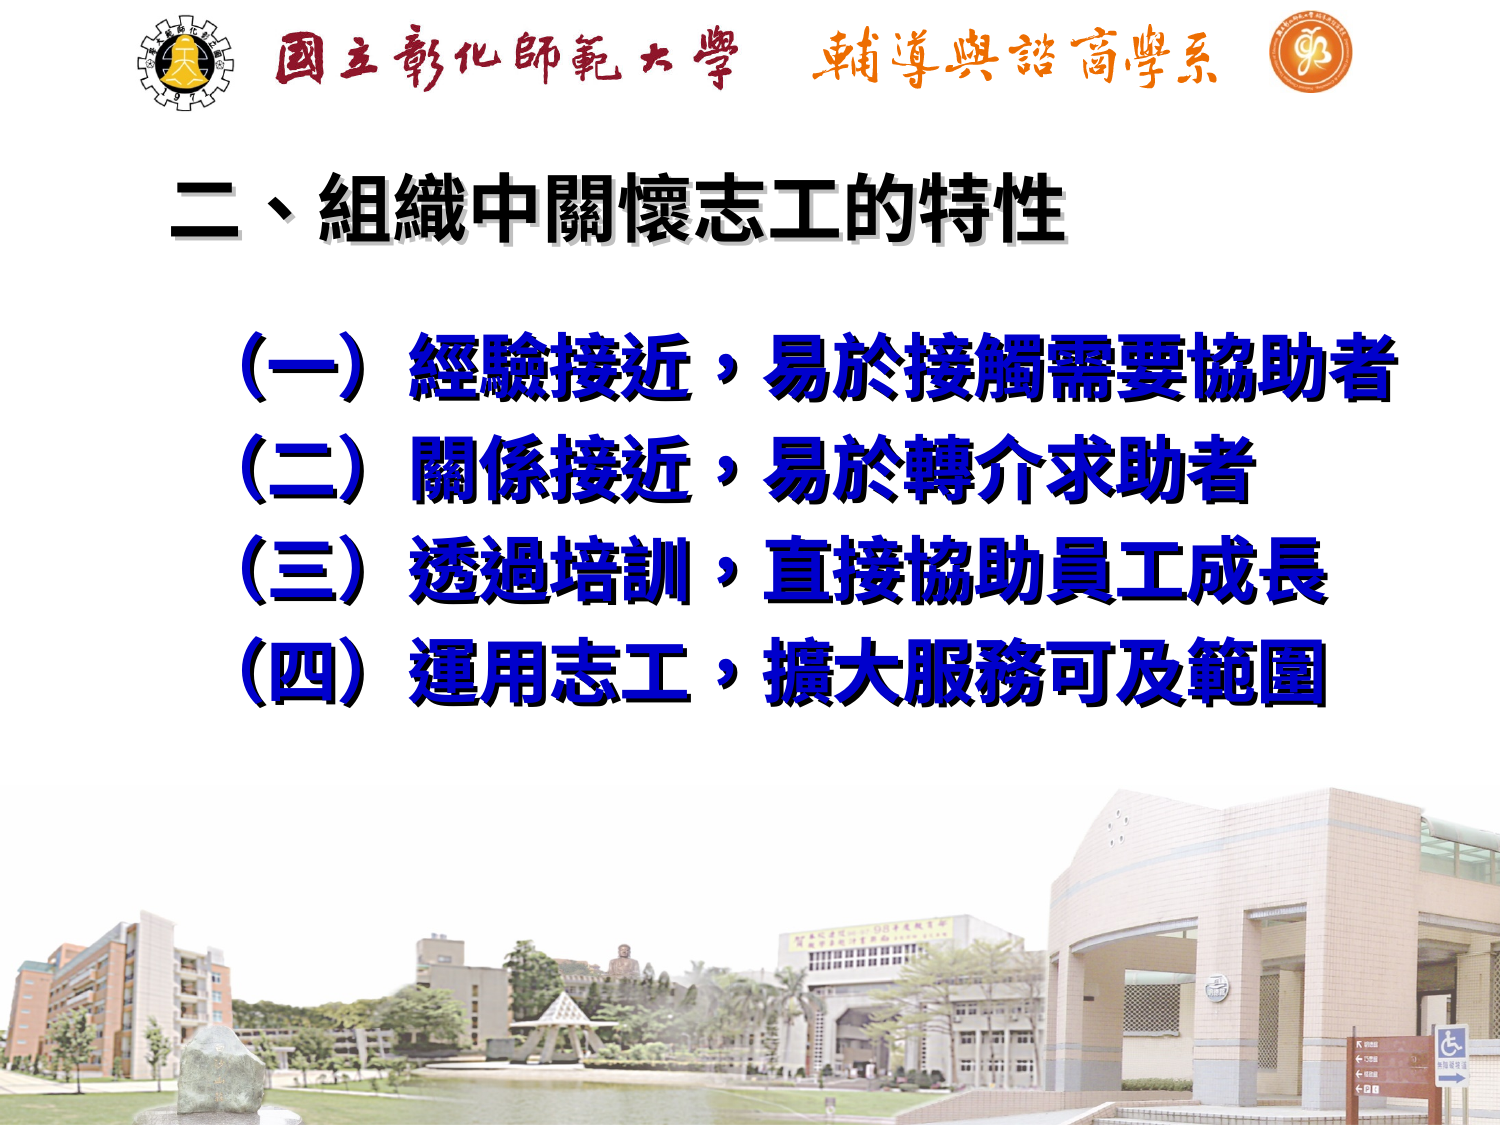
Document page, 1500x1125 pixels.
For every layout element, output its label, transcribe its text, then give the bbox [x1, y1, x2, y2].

text_box 二、組織中關懷志工的特性 [152, 164, 1313, 260]
list （一）經驗接近，易於接觸需要協助者 （二）關係接近，易於轉介求助者 （三）透過培訓，直接協助員工成長 （四）運用志工，擴大服務可及範圍 [123, 314, 1474, 1057]
